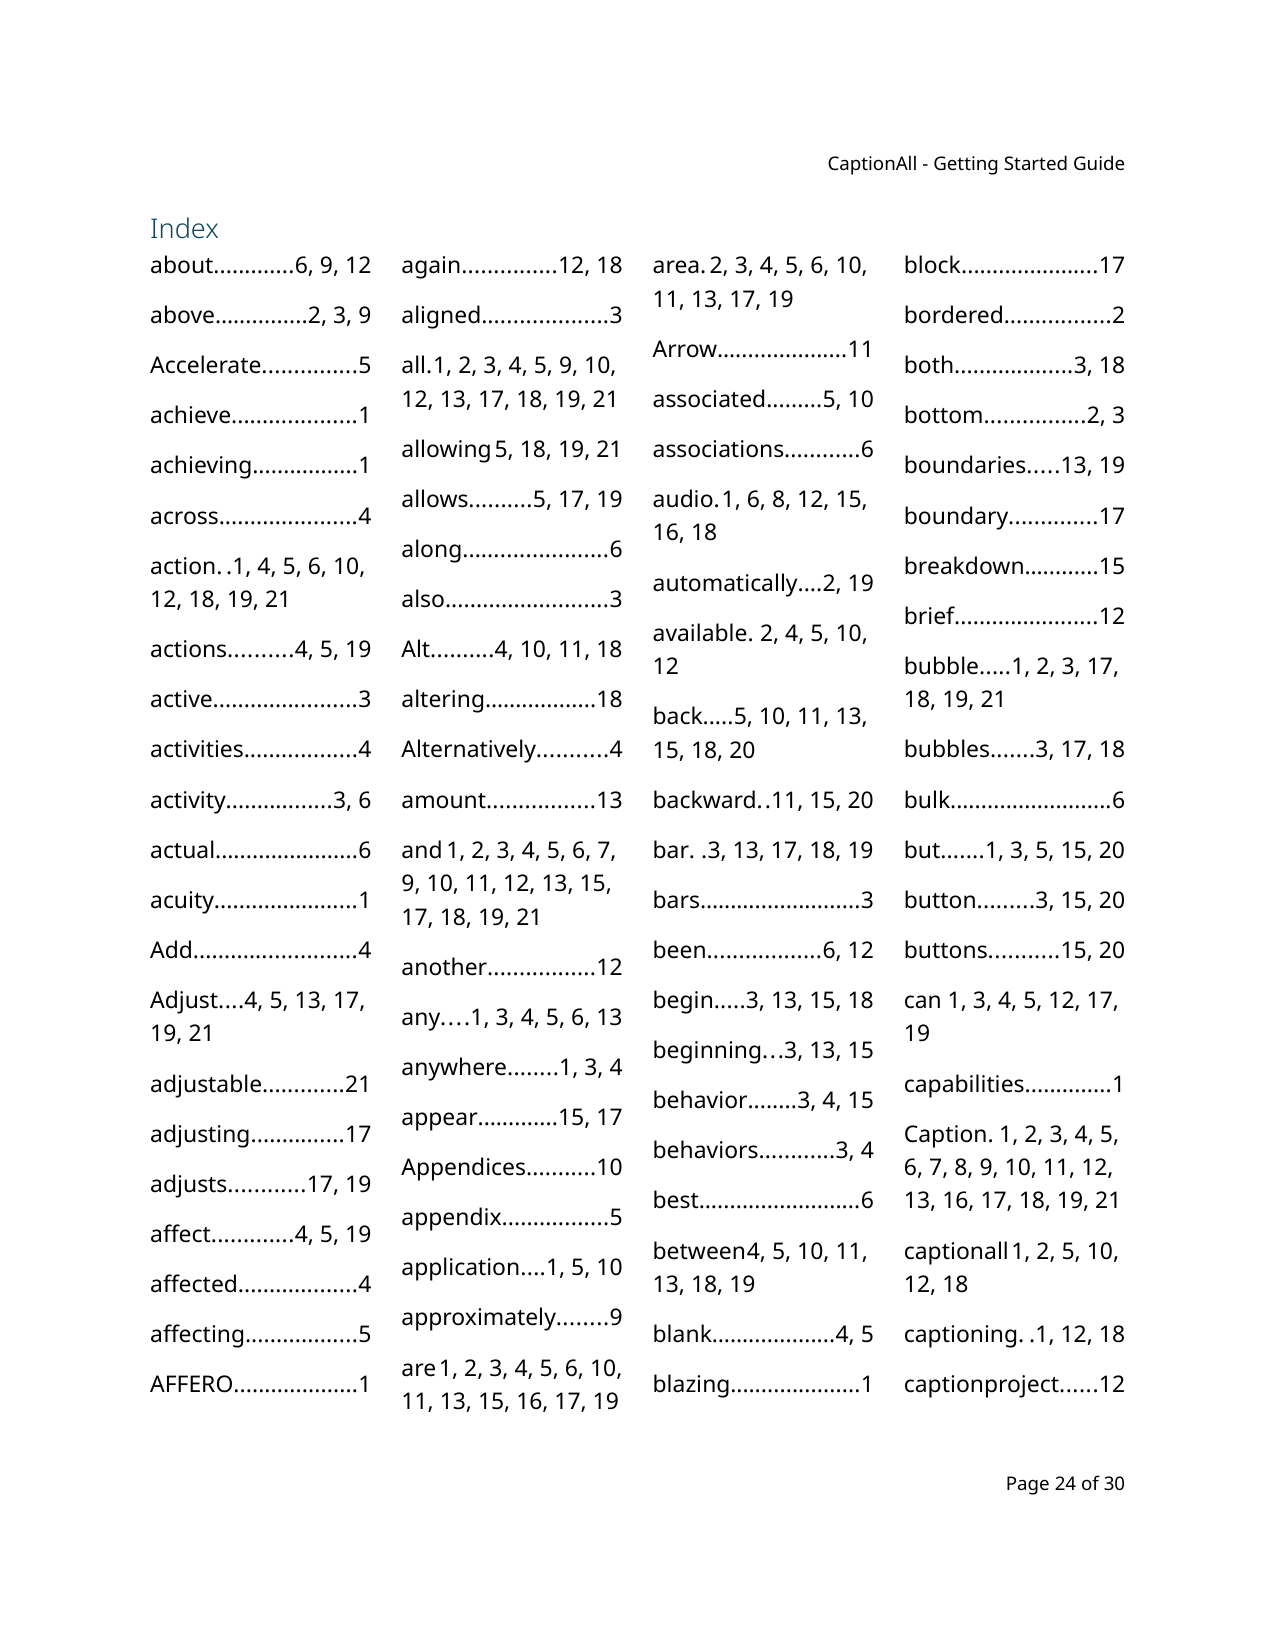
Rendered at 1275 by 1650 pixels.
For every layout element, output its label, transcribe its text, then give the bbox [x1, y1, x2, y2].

text actual 6 [150, 834, 371, 865]
text audio 1, 6, 8, 12, 15, 16, 18 [652, 483, 874, 548]
text bubbles 3, 17, 18 [904, 733, 1125, 765]
text button 3, 15, 20 [904, 884, 1125, 915]
text captionproject 12 [904, 1368, 1125, 1399]
text bar 3, 13, 17, 18, 19 [652, 834, 874, 865]
text blazing 1 [652, 1368, 874, 1399]
text application 1, 5, 10 [401, 1251, 622, 1282]
text acuity 1 [150, 884, 371, 915]
text behaviors 3, 4 [652, 1134, 874, 1166]
text actions 4, 5, 19 [150, 633, 371, 664]
text amount 13 [401, 783, 622, 815]
text best 6 [652, 1184, 874, 1216]
text adjusts 17, 19 [150, 1168, 371, 1199]
text above 2, 3, 9 [150, 299, 371, 330]
text Add 4 [150, 934, 371, 965]
text achieving 1 [150, 449, 371, 481]
text been 6, 12 [652, 934, 874, 965]
text bordered 2 [904, 299, 1125, 330]
text associations 6 [652, 433, 874, 464]
text associated 5, 10 [652, 383, 874, 414]
text activities 4 [150, 733, 371, 765]
text along 6 [401, 533, 622, 564]
text also 3 [401, 583, 622, 614]
text bubble 1, 2, 3, 17, 18, 19, 21 [904, 650, 1125, 714]
text altering 18 [401, 683, 622, 714]
text Appendices 10 [401, 1151, 622, 1182]
text about 6, 9, 12 [150, 249, 371, 280]
text available 2, 4, 5, 10, 12 [652, 617, 874, 681]
text anywhere 1, 3, 4 [401, 1051, 622, 1082]
text affect 4, 5, 19 [150, 1218, 371, 1249]
text again 12, 18 [401, 249, 622, 280]
text another 12 [401, 951, 622, 982]
text Alternatively 4 [401, 733, 622, 765]
text Adjust 4, 5, 13, 17, 19, 21 [150, 984, 371, 1049]
text affected 4 [150, 1268, 371, 1299]
text Alt 4, 10, 11, 18 [401, 633, 622, 664]
text back 5, 10, 11, 13, 15, 18, 20 [652, 700, 874, 765]
text any 1, 3, 4, 5, 6, 13 [401, 1001, 622, 1032]
text beginning 3, 13, 15 [652, 1034, 874, 1065]
text Caption 1, 2, 3, 4, 5, 6, 7, 8, 9, 10, 11, 12, 13, 16, 17, 18, 19, 21 [904, 1118, 1125, 1216]
text are 1, 2, 3, 4, 5, 6, 10, 11, 13, 15, 16, 17, 19 [401, 1351, 622, 1416]
text aligned 3 [401, 299, 622, 330]
text approximately 9 [401, 1301, 622, 1333]
text appear 15, 17 [401, 1101, 622, 1132]
text breakdown 15 [904, 550, 1125, 581]
text capabilities 1 [904, 1067, 1125, 1099]
text bars 3 [652, 884, 874, 915]
text between 4, 5, 10, 11, 13, 18, 19 [652, 1234, 874, 1299]
text buttons 15, 20 [904, 934, 1125, 965]
text behavior 3, 4, 15 [652, 1084, 874, 1116]
text both 3, 18 [904, 349, 1125, 381]
text block 17 [904, 249, 1125, 280]
text captionall 1, 2, 5, 10, 12, 18 [904, 1234, 1125, 1299]
text Arrow 11 [652, 333, 874, 364]
text all 1, 2, 3, 4, 5, 9, 10, 12, 13, 17, 18, 19, 21 [401, 349, 622, 414]
text allowing 5, 18, 19, 21 [401, 433, 622, 464]
text begin 3, 13, 15, 18 [652, 984, 874, 1015]
text boundary 17 [904, 499, 1125, 531]
text boundaries 13, 19 [904, 449, 1125, 481]
text can 1, 3, 4, 5, 12, 17, 19 [904, 984, 1125, 1049]
text active 3 [150, 683, 371, 714]
subtitle Index [150, 210, 1125, 247]
text across 4 [150, 499, 371, 531]
text achieve 1 [150, 399, 371, 431]
text but 1, 3, 5, 15, 20 [904, 834, 1125, 865]
text action 1, 4, 5, 6, 10, 12, 18, 19, 21 [150, 550, 371, 614]
text affecting 5 [150, 1318, 371, 1349]
text bottom 2, 3 [904, 399, 1125, 431]
text adjusting 17 [150, 1118, 371, 1149]
text allows 5, 17, 19 [401, 483, 622, 514]
text automatically 2, 19 [652, 566, 874, 598]
text adjustable 21 [150, 1067, 371, 1099]
text AFFERO 1 [150, 1368, 371, 1399]
text backward 11, 15, 20 [652, 784, 874, 815]
text appendix 5 [401, 1201, 622, 1232]
text blank 4, 5 [652, 1318, 874, 1349]
text bulk 6 [904, 783, 1125, 815]
text and 1, 2, 3, 4, 5, 6, 7, 9, 10, 11, 12, 13, 15, 17, 18, 19, 21 [401, 834, 622, 932]
text brief 12 [904, 600, 1125, 631]
text area 2, 3, 4, 5, 6, 10, 11, 13, 17, 19 [652, 249, 874, 314]
text Accelerate 5 [150, 349, 371, 381]
text activity 3, 6 [150, 783, 371, 815]
text captioning 1, 12, 18 [904, 1318, 1125, 1349]
